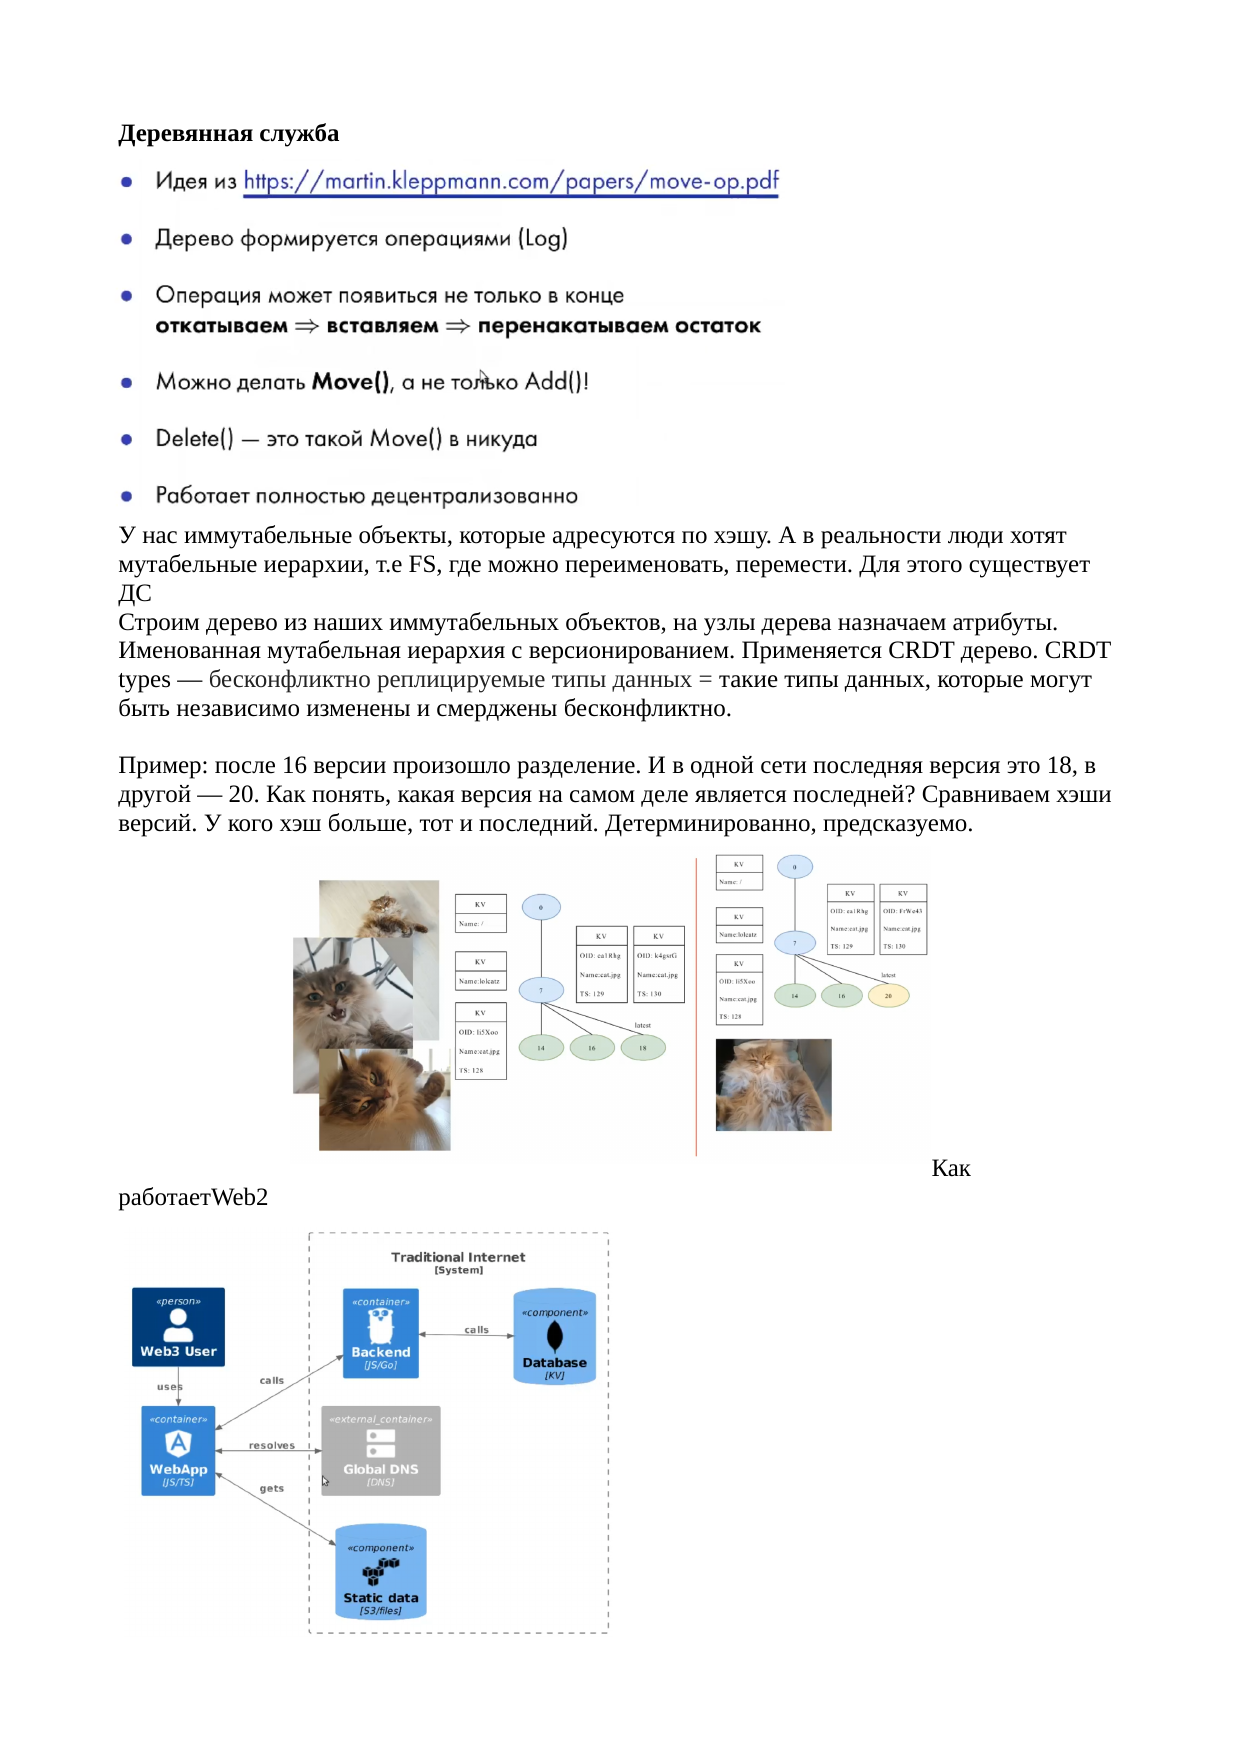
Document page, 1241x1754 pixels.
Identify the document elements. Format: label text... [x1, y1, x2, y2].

picture [289, 846, 932, 1164]
text Пример: после 16 версии произошло разделение. И в одной сети последняя версия это 18, в другой — 20. Как понять, какая версия на самом деле является последней? Сравниваем хэши версий. У кого хэш больше, тот и последний. Детерминированно, предсказуемо. [118, 751, 1122, 837]
text Строим дерево из наших иммутабельных объектов, на узлы дерева назначаем атрибуты. Именованная мутабельная иерархия с версионированием. Применяется CRDT дерево. CRDT types — бесконфликтно реплицируемые типы данных = такие типы данных, которые могут быть независимо изменены и смерджены бесконфликтно. [118, 607, 1122, 722]
picture [123, 1227, 614, 1637]
picture [109, 159, 785, 515]
text Деревянная служба [118, 118, 1122, 147]
text У нас иммутабельные объекты, которые адресуются по хэшу. А в реальности люди хотят мутабельные иерархии, т.е FS, где можно переименовать, перемести. Для этого существует ДС [118, 521, 1122, 607]
text Как работаетWeb2 [118, 1153, 1122, 1211]
